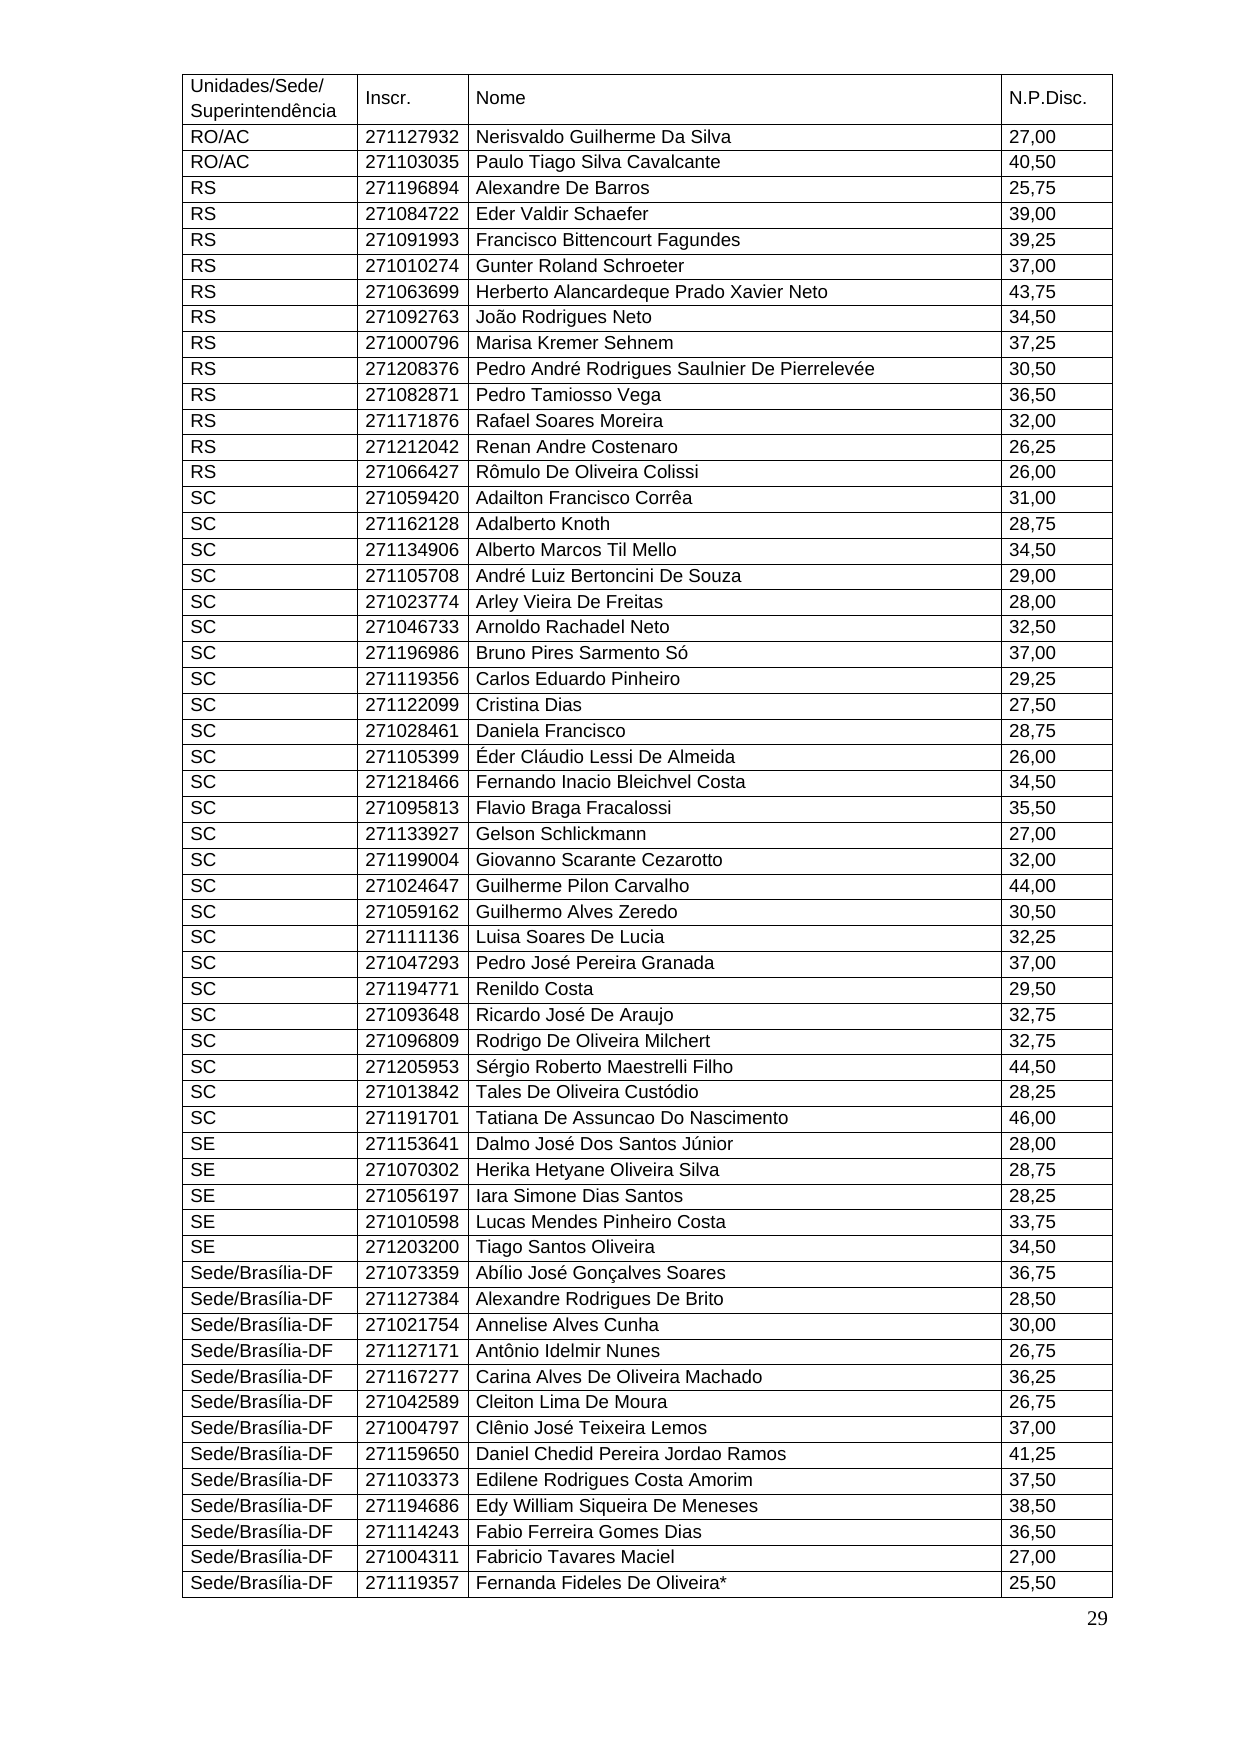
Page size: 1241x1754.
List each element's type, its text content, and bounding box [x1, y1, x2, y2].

table_cell SC [183, 1004, 357, 1028]
table_cell 28,75 [1002, 513, 1112, 538]
table_cell 37,50 [1002, 1469, 1112, 1493]
table_cell 271013842 [358, 1081, 468, 1106]
table_cell Daniela Francisco [469, 720, 1001, 744]
table_cell 271194686 [358, 1495, 468, 1519]
table_cell 36,50 [1002, 1520, 1112, 1545]
table_cell 271004311 [358, 1546, 468, 1571]
table_cell 271046733 [358, 616, 468, 641]
table_cell SC [183, 565, 357, 589]
table_cell Alexandre Rodrigues De Brito [469, 1288, 1001, 1313]
table_cell Bruno Pires Sarmento Só [469, 642, 1001, 667]
table_cell 34,50 [1002, 771, 1112, 796]
table_cell 28,75 [1002, 1159, 1112, 1183]
table_cell 271010598 [358, 1210, 468, 1235]
table_cell Fabio Ferreira Gomes Dias [469, 1520, 1001, 1545]
table_cell 271119357 [358, 1572, 468, 1597]
table_cell 27,00 [1002, 1546, 1112, 1571]
table_cell Cristina Dias [469, 694, 1001, 718]
table_cell Lucas Mendes Pinheiro Costa [469, 1210, 1001, 1235]
table_cell RO/AC [183, 151, 357, 176]
table_cell Marisa Kremer Sehnem [469, 332, 1001, 357]
table_cell Daniel Chedid Pereira Jordao Ramos [469, 1443, 1001, 1468]
table_cell 44,00 [1002, 875, 1112, 899]
table_cell 38,50 [1002, 1495, 1112, 1519]
table_cell 37,00 [1002, 1417, 1112, 1442]
table_cell 44,50 [1002, 1055, 1112, 1080]
table_cell SC [183, 1107, 357, 1132]
table_cell 271191701 [358, 1107, 468, 1132]
table_cell 271073359 [358, 1262, 468, 1287]
table_cell SE [183, 1133, 357, 1158]
table_cell 271059162 [358, 900, 468, 925]
table_cell 27,50 [1002, 694, 1112, 718]
table_cell 34,50 [1002, 1236, 1112, 1261]
table_header Nome [469, 75, 1001, 124]
table_header N.P.Disc. [1002, 75, 1112, 124]
table_cell 271111136 [358, 926, 468, 951]
table_cell RS [183, 203, 357, 228]
table_cell 271218466 [358, 771, 468, 796]
table_cell SE [183, 1236, 357, 1261]
table_cell 46,00 [1002, 1107, 1112, 1132]
table_cell RS [183, 177, 357, 202]
table_cell RS [183, 384, 357, 408]
table_cell 271127932 [358, 125, 468, 150]
table_cell 26,00 [1002, 745, 1112, 770]
table_cell Sérgio Roberto Maestrelli Filho [469, 1055, 1001, 1080]
table_cell Sede/Brasília-DF [183, 1340, 357, 1364]
table_cell 32,00 [1002, 849, 1112, 873]
table_cell SC [183, 642, 357, 667]
table_cell Eder Valdir Schaefer [469, 203, 1001, 228]
table_cell 271028461 [358, 720, 468, 744]
table_cell 34,50 [1002, 539, 1112, 563]
table_cell 271134906 [358, 539, 468, 563]
table_cell Fabricio Tavares Maciel [469, 1546, 1001, 1571]
table_cell Carina Alves De Oliveira Machado [469, 1365, 1001, 1390]
table_cell 271199004 [358, 849, 468, 873]
table_cell Fernando Inacio Bleichvel Costa [469, 771, 1001, 796]
table_cell SC [183, 745, 357, 770]
table_cell 26,00 [1002, 461, 1112, 486]
table_cell Fernanda Fideles De Oliveira* [469, 1572, 1001, 1597]
table_cell RS [183, 280, 357, 305]
table_cell André Luiz Bertoncini De Souza [469, 565, 1001, 589]
table_cell 271103035 [358, 151, 468, 176]
table_cell 37,25 [1002, 332, 1112, 357]
table_cell 271096809 [358, 1030, 468, 1054]
table_cell Tales De Oliveira Custódio [469, 1081, 1001, 1106]
table_cell Pedro José Pereira Granada [469, 952, 1001, 977]
table_cell Sede/Brasília-DF [183, 1417, 357, 1442]
table_cell Tiago Santos Oliveira [469, 1236, 1001, 1261]
table_cell SC [183, 771, 357, 796]
table_header Unidades/Sede/ Superintendência [183, 75, 357, 124]
table_cell Cleiton Lima De Moura [469, 1391, 1001, 1416]
table_cell SC [183, 668, 357, 693]
table_cell João Rodrigues Neto [469, 306, 1001, 331]
table_cell 26,25 [1002, 435, 1112, 460]
table_cell 32,00 [1002, 410, 1112, 434]
table_cell 39,00 [1002, 203, 1112, 228]
table_cell 271063699 [358, 280, 468, 305]
table_cell Herberto Alancardeque Prado Xavier Neto [469, 280, 1001, 305]
table_cell 271127384 [358, 1288, 468, 1313]
table_cell 271119356 [358, 668, 468, 693]
table_cell Guilhermo Alves Zeredo [469, 900, 1001, 925]
table_cell 28,00 [1002, 1133, 1112, 1158]
table_cell RS [183, 332, 357, 357]
table_cell SC [183, 952, 357, 977]
table_cell SE [183, 1210, 357, 1235]
table_cell RO/AC [183, 125, 357, 150]
table_cell 32,50 [1002, 616, 1112, 641]
table_cell Francisco Bittencourt Fagundes [469, 229, 1001, 253]
table_cell RS [183, 410, 357, 434]
table_cell 30,50 [1002, 900, 1112, 925]
table_cell 28,75 [1002, 720, 1112, 744]
table_cell Arley Vieira De Freitas [469, 590, 1001, 615]
table_cell Clênio José Teixeira Lemos [469, 1417, 1001, 1442]
table_cell 32,75 [1002, 1004, 1112, 1028]
table_cell 271091993 [358, 229, 468, 253]
table_cell SC [183, 823, 357, 848]
table_cell 25,50 [1002, 1572, 1112, 1597]
table_cell 33,75 [1002, 1210, 1112, 1235]
table_cell 28,25 [1002, 1185, 1112, 1209]
table_cell Gunter Roland Schroeter [469, 255, 1001, 279]
table_cell 271010274 [358, 255, 468, 279]
table_cell Pedro André Rodrigues Saulnier De Pierrelevée [469, 358, 1001, 383]
table_cell RS [183, 229, 357, 253]
table_cell Nerisvaldo Guilherme Da Silva [469, 125, 1001, 150]
table_cell Edy William Siqueira De Meneses [469, 1495, 1001, 1519]
table_cell 271196986 [358, 642, 468, 667]
table_cell 271196894 [358, 177, 468, 202]
table_cell 271127171 [358, 1340, 468, 1364]
table_cell SC [183, 616, 357, 641]
table_cell Giovanno Scarante Cezarotto [469, 849, 1001, 873]
table_cell SC [183, 875, 357, 899]
table_cell RS [183, 358, 357, 383]
table_cell Gelson Schlickmann [469, 823, 1001, 848]
table_cell 271023774 [358, 590, 468, 615]
table_cell Alberto Marcos Til Mello [469, 539, 1001, 563]
table_cell 271021754 [358, 1314, 468, 1338]
table_cell 271205953 [358, 1055, 468, 1080]
table_cell 40,50 [1002, 151, 1112, 176]
table_cell RS [183, 255, 357, 279]
table_cell 37,00 [1002, 255, 1112, 279]
table_cell Ricardo José De Araujo [469, 1004, 1001, 1028]
table_cell Renan Andre Costenaro [469, 435, 1001, 460]
table_cell SC [183, 1081, 357, 1106]
table_cell 271153641 [358, 1133, 468, 1158]
table_cell 36,50 [1002, 384, 1112, 408]
table_cell SC [183, 720, 357, 744]
table_cell Abílio José Gonçalves Soares [469, 1262, 1001, 1287]
table_cell 32,75 [1002, 1030, 1112, 1054]
table_cell Sede/Brasília-DF [183, 1520, 357, 1545]
table_cell 32,25 [1002, 926, 1112, 951]
table_cell 36,25 [1002, 1365, 1112, 1390]
table_cell 271093648 [358, 1004, 468, 1028]
table_cell Sede/Brasília-DF [183, 1288, 357, 1313]
table_cell 29,50 [1002, 978, 1112, 1003]
table_cell SC [183, 849, 357, 873]
table_cell Arnoldo Rachadel Neto [469, 616, 1001, 641]
table_cell RS [183, 306, 357, 331]
table_cell SE [183, 1185, 357, 1209]
table_cell 271114243 [358, 1520, 468, 1545]
table_cell 28,50 [1002, 1288, 1112, 1313]
table_cell SC [183, 900, 357, 925]
table_cell Renildo Costa [469, 978, 1001, 1003]
table_cell 271082871 [358, 384, 468, 408]
table_cell 271000796 [358, 332, 468, 357]
table_cell Tatiana De Assuncao Do Nascimento [469, 1107, 1001, 1132]
table_cell SC [183, 590, 357, 615]
table_cell 26,75 [1002, 1391, 1112, 1416]
table_cell 34,50 [1002, 306, 1112, 331]
table_cell 29,00 [1002, 565, 1112, 589]
table_cell 271212042 [358, 435, 468, 460]
table_cell Sede/Brasília-DF [183, 1469, 357, 1493]
table_cell Rômulo De Oliveira Colissi [469, 461, 1001, 486]
table_cell Sede/Brasília-DF [183, 1443, 357, 1468]
table_cell Edilene Rodrigues Costa Amorim [469, 1469, 1001, 1493]
table_cell 271092763 [358, 306, 468, 331]
table_cell 271047293 [358, 952, 468, 977]
table_cell 271167277 [358, 1365, 468, 1390]
table_cell Paulo Tiago Silva Cavalcante [469, 151, 1001, 176]
table_cell Annelise Alves Cunha [469, 1314, 1001, 1338]
table_cell 271024647 [358, 875, 468, 899]
table_cell 271004797 [358, 1417, 468, 1442]
table_cell 43,75 [1002, 280, 1112, 305]
table_cell Rafael Soares Moreira [469, 410, 1001, 434]
table_cell 36,75 [1002, 1262, 1112, 1287]
table_cell 271133927 [358, 823, 468, 848]
table_cell Sede/Brasília-DF [183, 1262, 357, 1287]
table_cell RS [183, 461, 357, 486]
table_cell Carlos Eduardo Pinheiro [469, 668, 1001, 693]
table_cell SC [183, 487, 357, 512]
table_cell SE [183, 1159, 357, 1183]
table_cell SC [183, 978, 357, 1003]
table_cell 30,00 [1002, 1314, 1112, 1338]
table_header Inscr. [358, 75, 468, 124]
table_cell Sede/Brasília-DF [183, 1365, 357, 1390]
table_cell 30,50 [1002, 358, 1112, 383]
table_cell 271105399 [358, 745, 468, 770]
table_cell 28,00 [1002, 590, 1112, 615]
table_cell SC [183, 926, 357, 951]
table_cell Herika Hetyane Oliveira Silva [469, 1159, 1001, 1183]
table_cell 25,75 [1002, 177, 1112, 202]
table_cell SC [183, 694, 357, 718]
table_cell Pedro Tamiosso Vega [469, 384, 1001, 408]
table_cell 39,25 [1002, 229, 1112, 253]
table_cell Adalberto Knoth [469, 513, 1001, 538]
table_cell Alexandre De Barros [469, 177, 1001, 202]
table_cell SC [183, 1055, 357, 1080]
table_cell 271105708 [358, 565, 468, 589]
table_cell 271194771 [358, 978, 468, 1003]
table_cell SC [183, 1030, 357, 1054]
table_cell SC [183, 539, 357, 563]
table_cell Sede/Brasília-DF [183, 1495, 357, 1519]
table_cell 271070302 [358, 1159, 468, 1183]
table_cell Sede/Brasília-DF [183, 1391, 357, 1416]
table_cell Luisa Soares De Lucia [469, 926, 1001, 951]
table_cell RS [183, 435, 357, 460]
table_cell 271066427 [358, 461, 468, 486]
table_cell Dalmo José Dos Santos Júnior [469, 1133, 1001, 1158]
table_cell Éder Cláudio Lessi De Almeida [469, 745, 1001, 770]
table_cell Sede/Brasília-DF [183, 1572, 357, 1597]
table_cell 271159650 [358, 1443, 468, 1468]
table_cell Adailton Francisco Corrêa [469, 487, 1001, 512]
table_cell 271203200 [358, 1236, 468, 1261]
table_cell 26,75 [1002, 1340, 1112, 1364]
table_cell 27,00 [1002, 125, 1112, 150]
table_cell 271095813 [358, 797, 468, 822]
table_cell Iara Simone Dias Santos [469, 1185, 1001, 1209]
table_cell 271084722 [358, 203, 468, 228]
table_cell 271056197 [358, 1185, 468, 1209]
table_cell Guilherme Pilon Carvalho [469, 875, 1001, 899]
table_cell 41,25 [1002, 1443, 1112, 1468]
table_cell 37,00 [1002, 952, 1112, 977]
table_cell 271208376 [358, 358, 468, 383]
table_cell 35,50 [1002, 797, 1112, 822]
table_cell Sede/Brasília-DF [183, 1314, 357, 1338]
table_cell SC [183, 513, 357, 538]
table_cell Antônio Idelmir Nunes [469, 1340, 1001, 1364]
table_cell Flavio Braga Fracalossi [469, 797, 1001, 822]
table_cell 28,25 [1002, 1081, 1112, 1106]
table_cell 37,00 [1002, 642, 1112, 667]
table_cell 271122099 [358, 694, 468, 718]
table_cell 27,00 [1002, 823, 1112, 848]
table_cell 271162128 [358, 513, 468, 538]
table_cell Rodrigo De Oliveira Milchert [469, 1030, 1001, 1054]
table_cell 271042589 [358, 1391, 468, 1416]
table_cell SC [183, 797, 357, 822]
table_cell 271103373 [358, 1469, 468, 1493]
table_cell 29,25 [1002, 668, 1112, 693]
table_cell 271171876 [358, 410, 468, 434]
table_cell 31,00 [1002, 487, 1112, 512]
table_cell Sede/Brasília-DF [183, 1546, 357, 1571]
table_cell 271059420 [358, 487, 468, 512]
